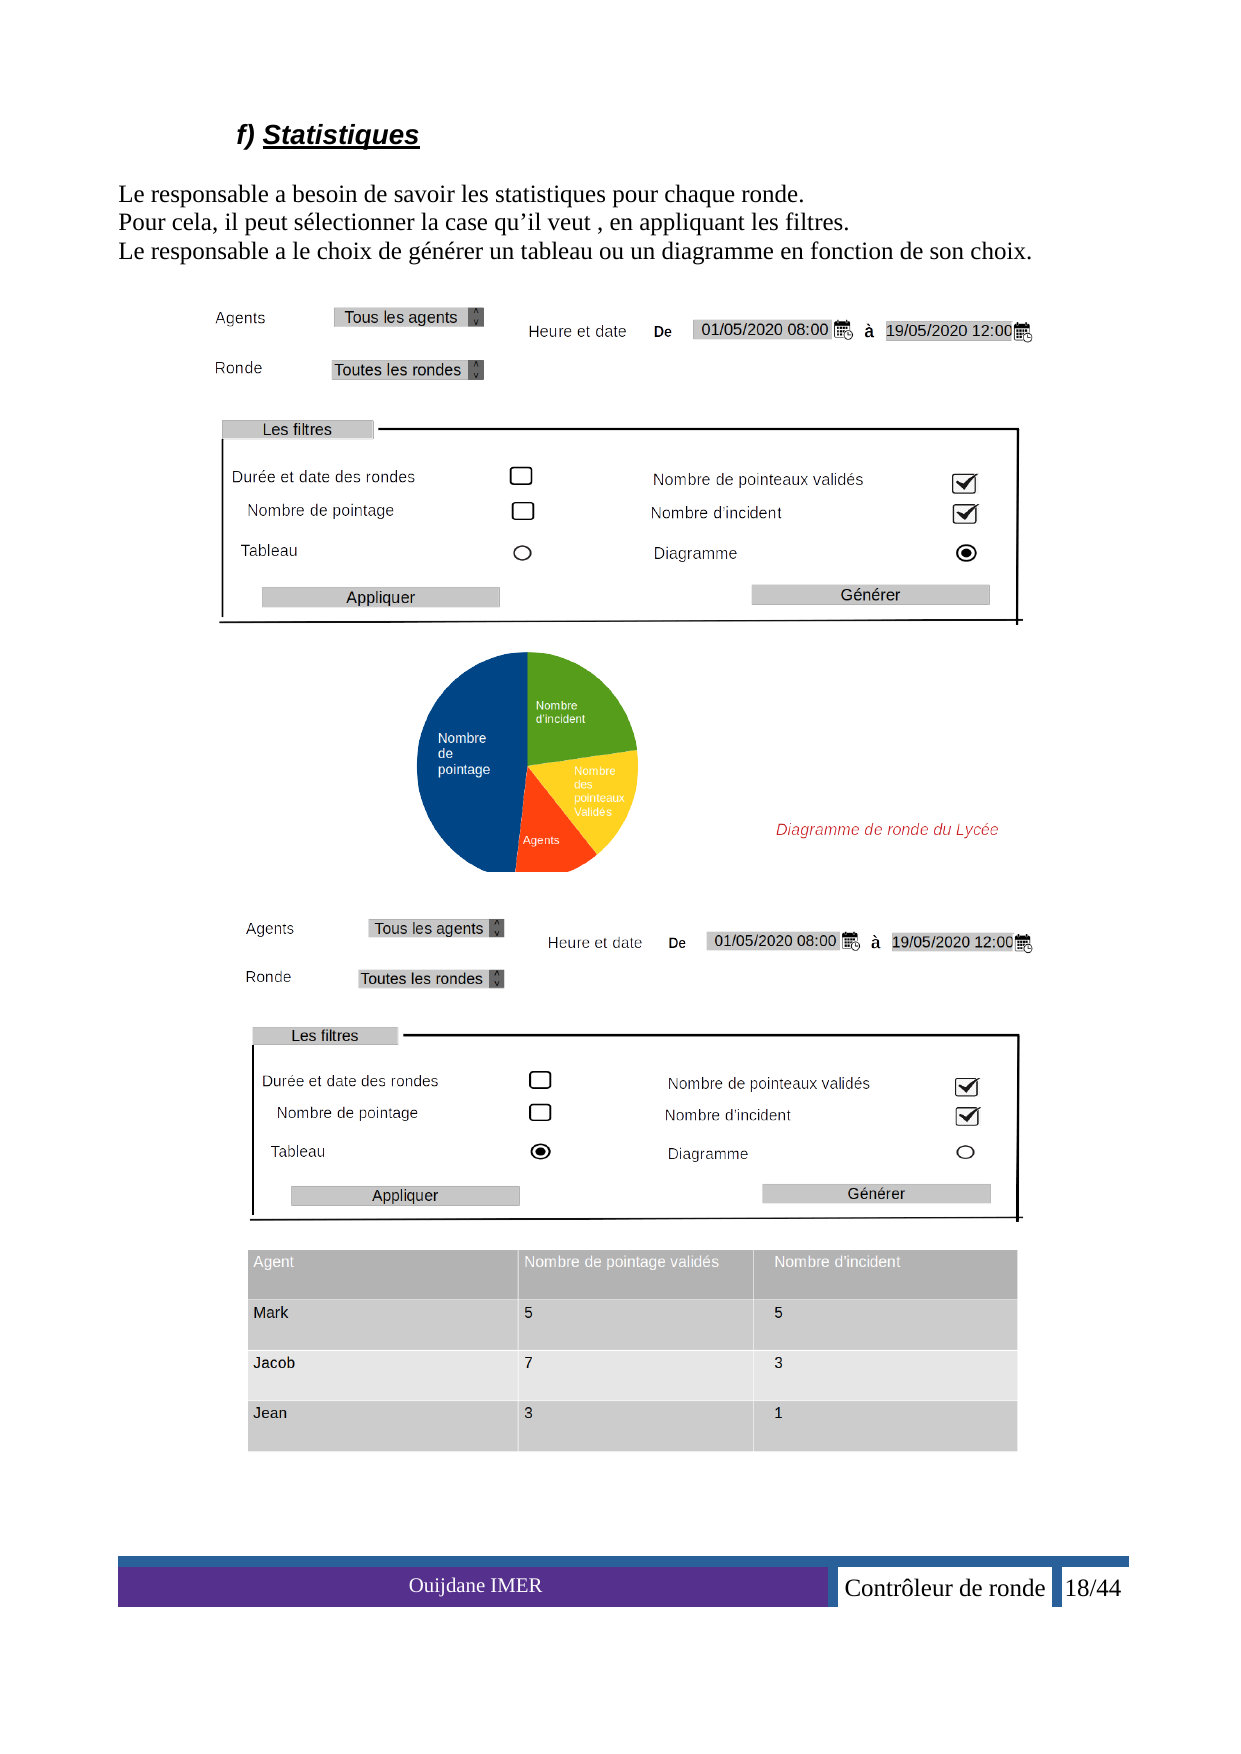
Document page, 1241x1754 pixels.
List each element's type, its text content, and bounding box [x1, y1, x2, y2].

text Le responsable a le choix de générer un tableau ou un diagramme en fonction de son choix. [118, 236, 1122, 265]
subtitle Statistiques [118, 118, 1122, 150]
text Le responsable a besoin de savoir les statistiques pour chaque ronde. [118, 179, 1122, 207]
text Pour cela, il peut sélectionner la case qu’il veut , en appliquant les filtres. [118, 207, 1122, 236]
picture [232, 906, 1039, 1459]
picture [200, 293, 1040, 872]
